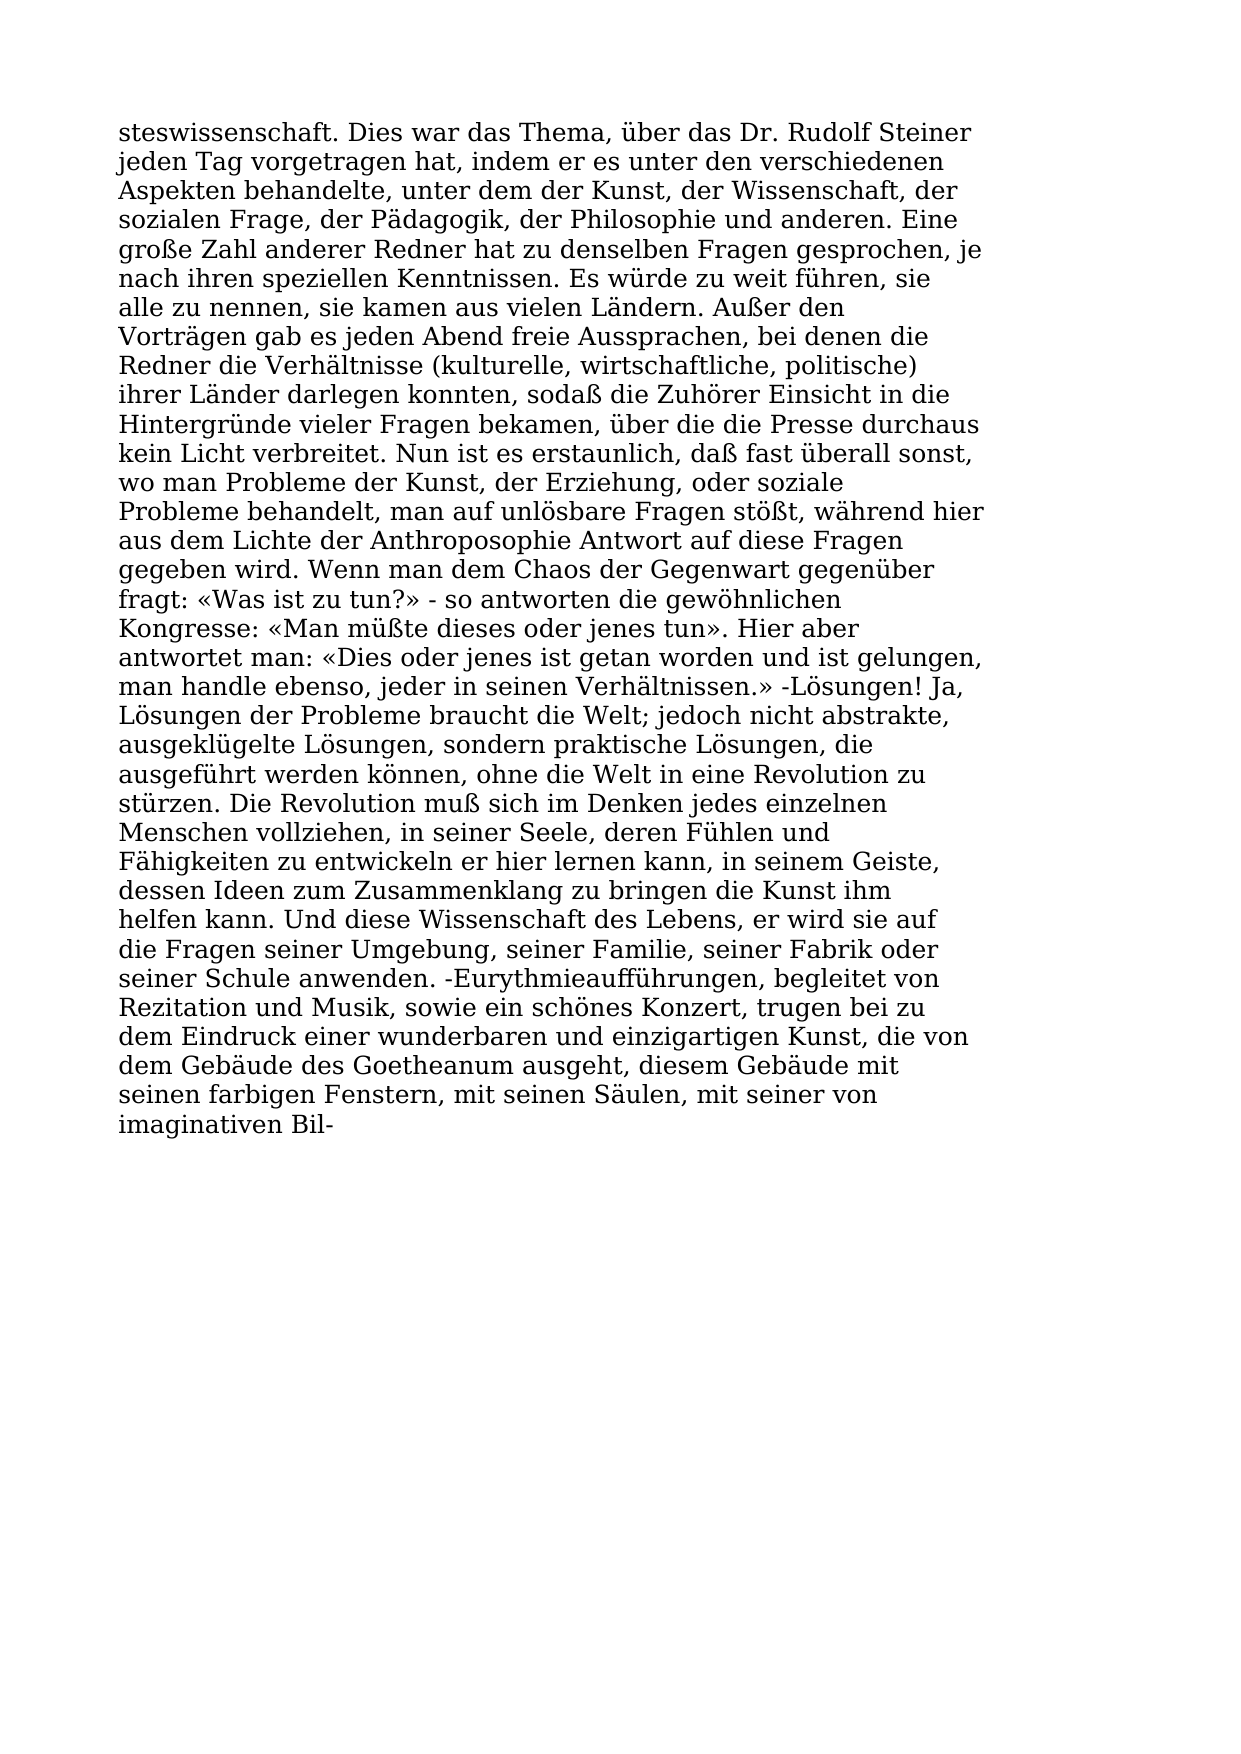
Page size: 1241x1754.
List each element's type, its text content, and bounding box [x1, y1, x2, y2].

text die Fragen seiner Umgebung, seiner Familie, seiner Fabrik oder [118, 935, 1122, 964]
text Kongresse: «Man müßte dieses oder jenes tun». Hier aber [118, 614, 1122, 643]
text ausgeführt werden können, ohne die Welt in eine Revolution zu [118, 760, 1122, 789]
text jeden Tag vorgetragen hat, indem er es unter den verschiedenen [118, 147, 1122, 176]
text dem Eindruck einer wunderbaren und einzigartigen Kunst, die von [118, 1022, 1122, 1051]
text Lösungen der Probleme braucht die Welt; jedoch nicht abstrakte, [118, 701, 1122, 731]
text antwortet man: «Dies oder jenes ist getan worden und ist gelungen, [118, 643, 1122, 672]
text dessen Ideen zum Zusammenklang zu bringen die Kunst ihm [118, 876, 1122, 906]
text wo man Probleme der Kunst, der Erziehung, oder soziale [118, 468, 1122, 497]
text helfen kann. Und diese Wissenschaft des Lebens, er wird sie auf [118, 906, 1122, 935]
text Redner die Verhältnisse (kulturelle, wirtschaftliche, politische) [118, 351, 1122, 381]
text Hintergründe vieler Fragen bekamen, über die die Presse durchaus [118, 410, 1122, 439]
text Rezitation und Musik, sowie ein schönes Konzert, trugen bei zu [118, 993, 1122, 1022]
text Menschen vollziehen, in seiner Seele, deren Fühlen und [118, 818, 1122, 847]
text man handle ebenso, jeder in seinen Verhältnissen.» -Lösungen! Ja, [118, 672, 1122, 701]
text Probleme behandelt, man auf unlösbare Fragen stößt, während hier [118, 497, 1122, 526]
text nach ihren speziellen Kenntnissen. Es würde zu weit führen, sie [118, 264, 1122, 293]
text dem Gebäude des Goetheanum ausgeht, diesem Gebäude mit [118, 1051, 1122, 1081]
text imaginativen Bil- [118, 1110, 1122, 1139]
text kein Licht verbreitet. Nun ist es erstaunlich, daß fast überall sonst, [118, 439, 1122, 468]
text seinen farbigen Fenstern, mit seinen Säulen, mit seiner von [118, 1081, 1122, 1110]
text stürzen. Die Revolution muß sich im Denken jedes einzelnen [118, 789, 1122, 818]
text steswissenschaft. Dies war das Thema, über das Dr. Rudolf Steiner [118, 118, 1122, 147]
text Vorträgen gab es jeden Abend freie Aussprachen, bei denen die [118, 322, 1122, 351]
text ihrer Länder darlegen konnten, sodaß die Zuhörer Einsicht in die [118, 381, 1122, 410]
text sozialen Frage, der Pädagogik, der Philosophie und anderen. Eine [118, 206, 1122, 235]
text aus dem Lichte der Anthroposophie Antwort auf diese Fragen [118, 526, 1122, 556]
text fragt: «Was ist zu tun?» - so antworten die gewöhnlichen [118, 585, 1122, 614]
text alle zu nennen, sie kamen aus vielen Ländern. Außer den [118, 293, 1122, 322]
text große Zahl anderer Redner hat zu denselben Fragen gesprochen, je [118, 235, 1122, 264]
text Aspekten behandelte, unter dem der Kunst, der Wissenschaft, der [118, 176, 1122, 206]
text Fähigkeiten zu entwickeln er hier lernen kann, in seinem Geiste, [118, 847, 1122, 876]
text seiner Schule anwenden. -Eurythmieaufführungen, begleitet von [118, 964, 1122, 993]
text gegeben wird. Wenn man dem Chaos der Gegenwart gegenüber [118, 556, 1122, 585]
text ausgeklügelte Lösungen, sondern praktische Lösungen, die [118, 731, 1122, 760]
